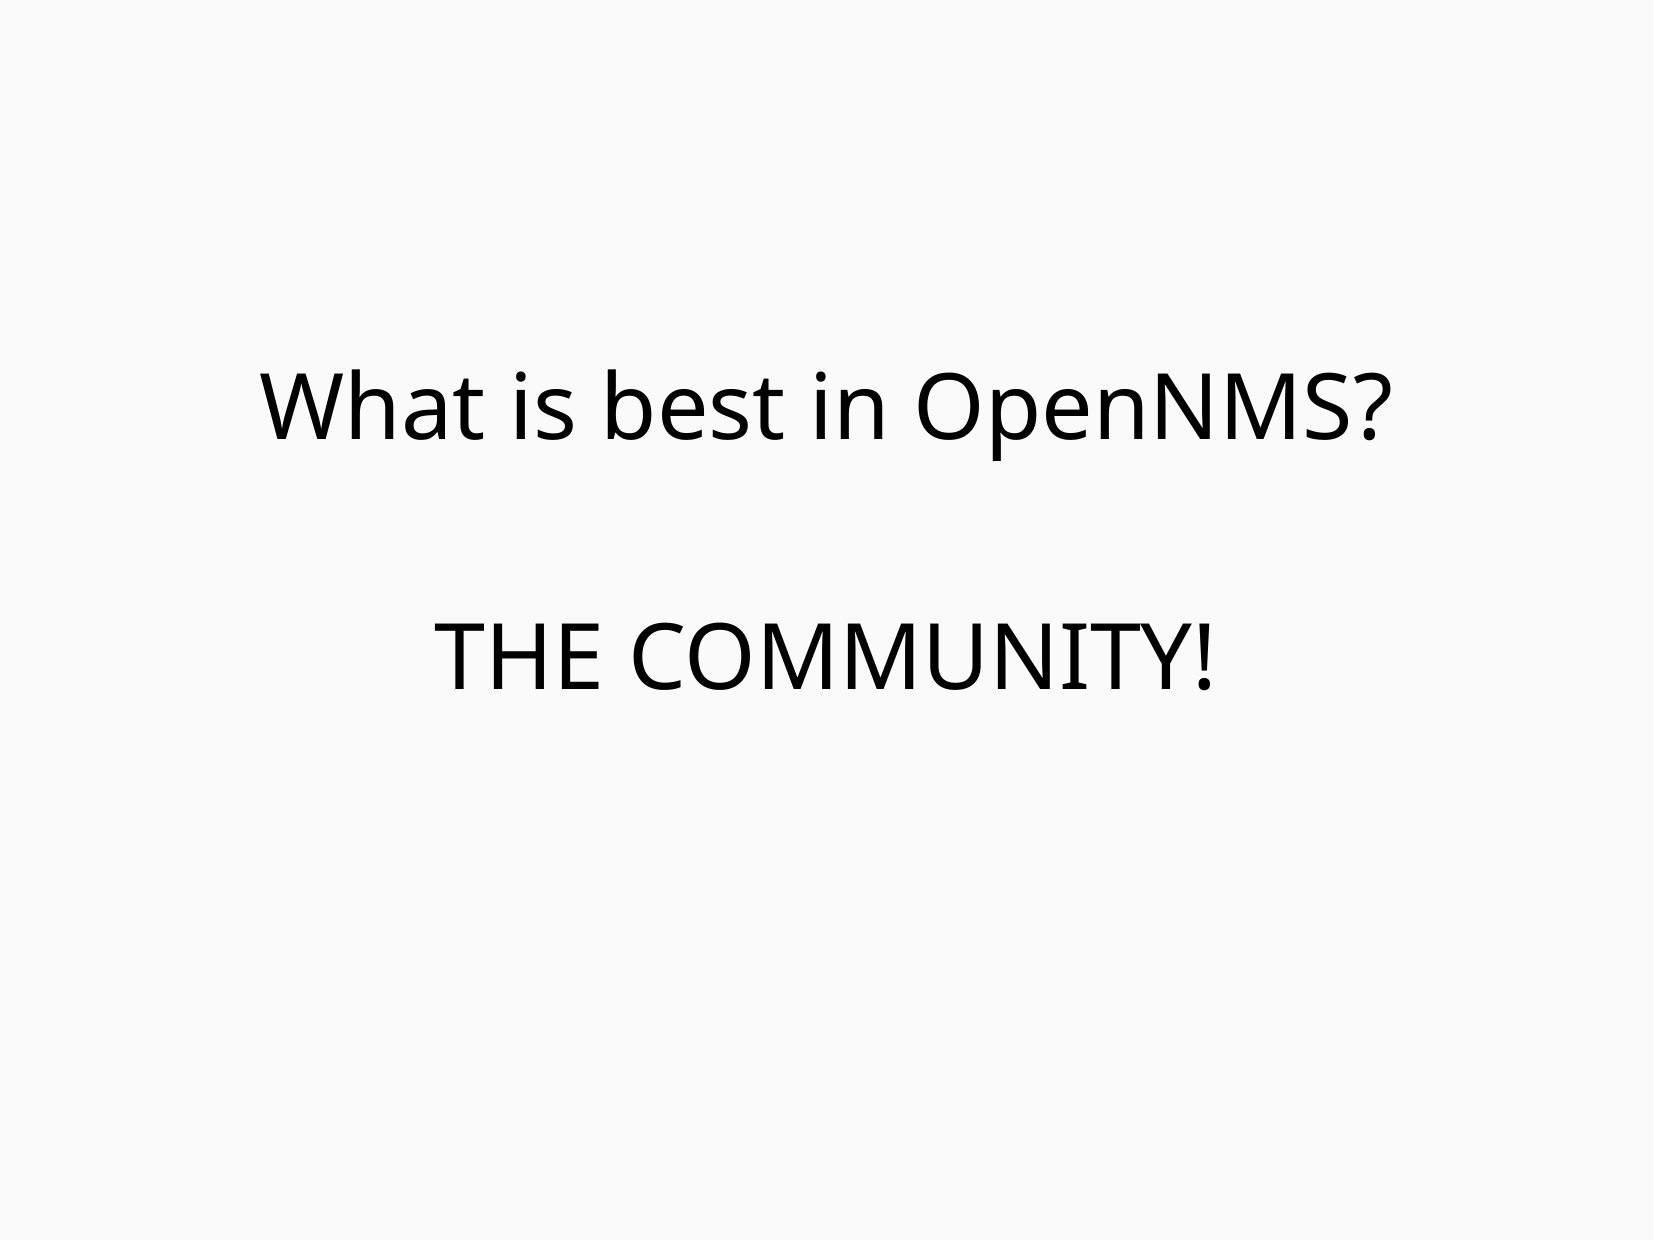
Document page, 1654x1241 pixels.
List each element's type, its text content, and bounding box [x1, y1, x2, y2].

subtitle What is best in OpenNMS? THE COMMUNITY! [82, 49, 1571, 1010]
